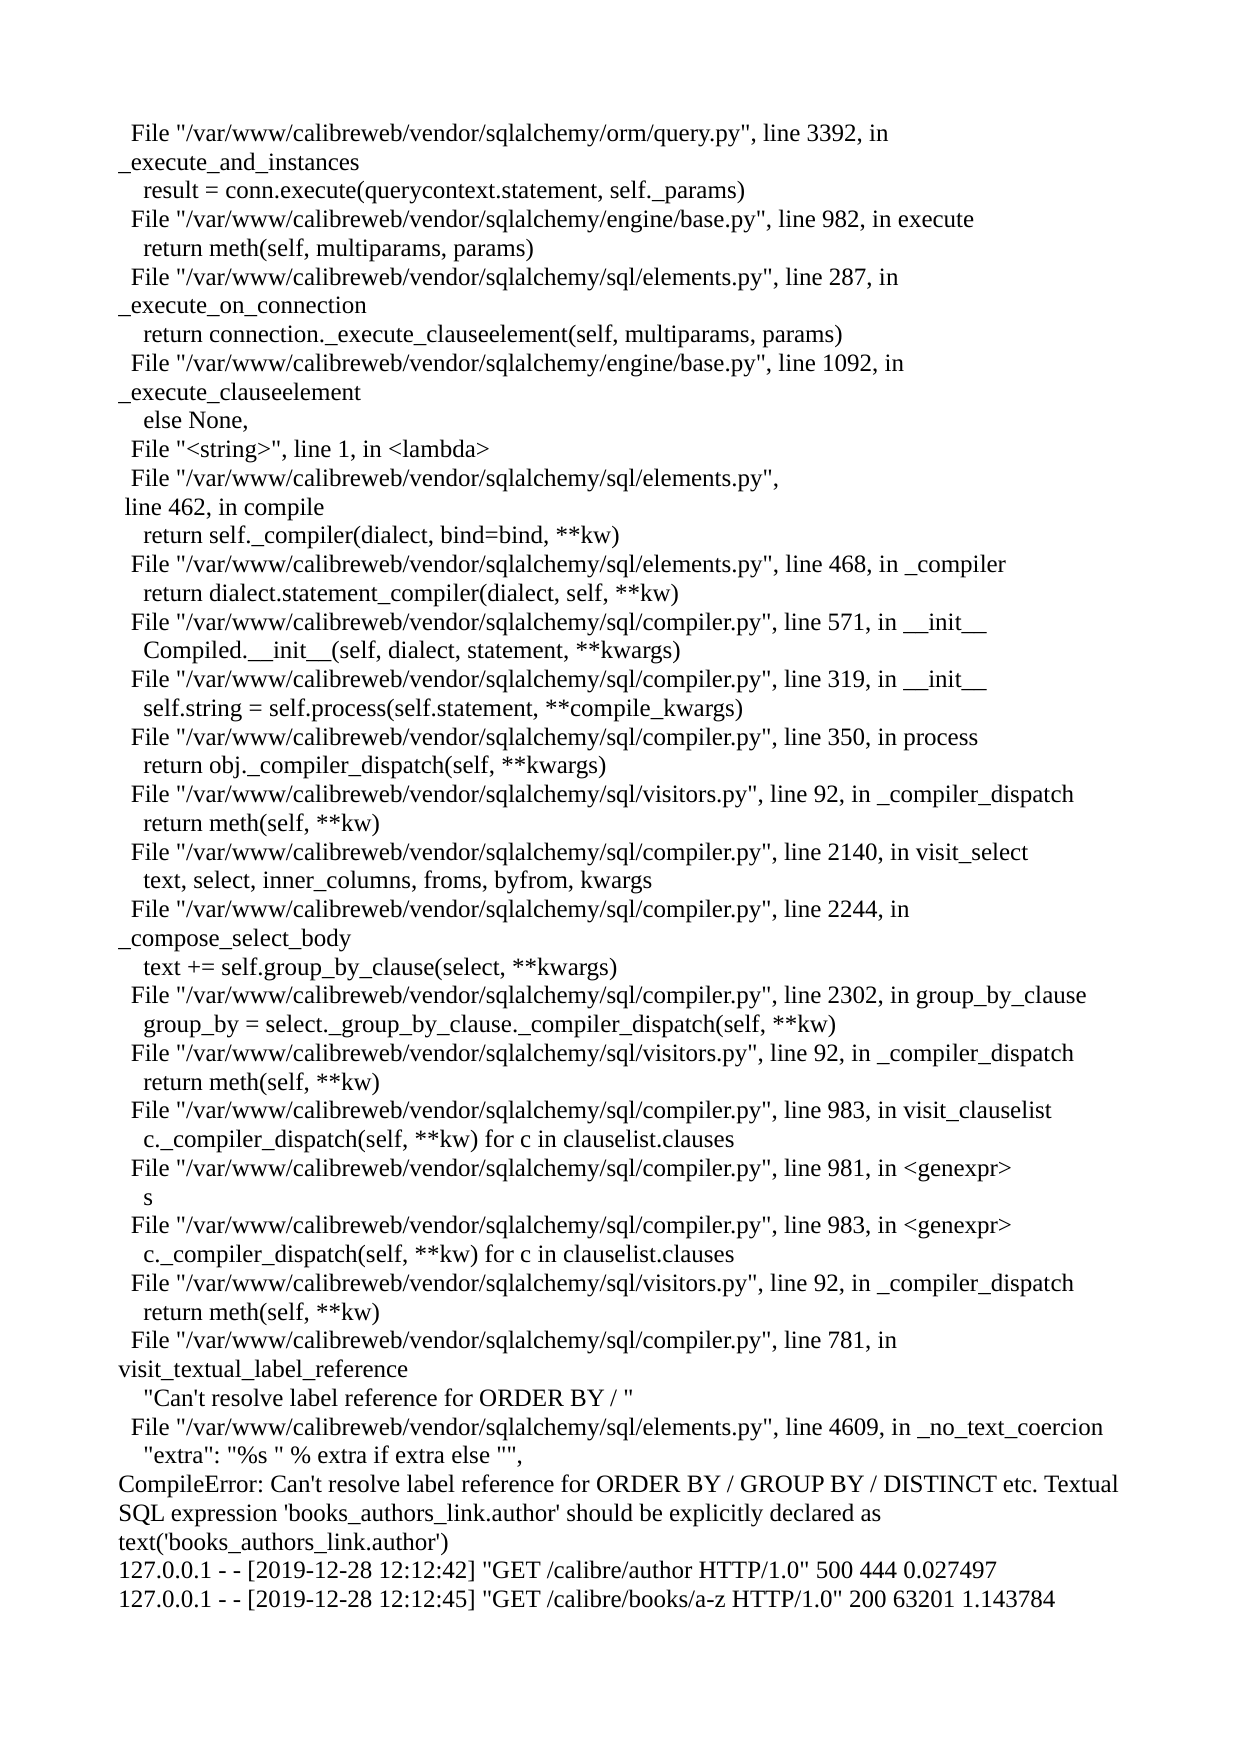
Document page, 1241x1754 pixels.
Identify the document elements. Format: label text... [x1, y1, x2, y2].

text line 462, in compile return self._compiler(dialect, bind=bind, **kw) File "/var/www/calibreweb/vendor/sqlalchemy/sql/elements.py", line 468, in _compiler return dialect.statement_compiler(dialect, self, **kw) File "/var/www/calibreweb/vendor/sqlalchemy/sql/compiler.py", line 571, in __init__ Compiled.__init__(self, dialect, statement, **kwargs) File "/var/www/calibreweb/vendor/sqlalchemy/sql/compiler.py", line 319, in __init__ self.string = self.process(self.statement, **compile_kwargs) File "/var/www/calibreweb/vendor/sqlalchemy/sql/compiler.py", line 350, in process return obj._compiler_dispatch(self, **kwargs) File "/var/www/calibreweb/vendor/sqlalchemy/sql/visitors.py", line 92, in _compiler_dispatch return meth(self, **kw) File "/var/www/calibreweb/vendor/sqlalchemy/sql/compiler.py", line 2140, in visit_select text, select, inner_columns, froms, byfrom, kwargs File "/var/www/calibreweb/vendor/sqlalchemy/sql/compiler.py", line 2244, in _compose_select_body text += self.group_by_clause(select, **kwargs) File "/var/www/calibreweb/vendor/sqlalchemy/sql/compiler.py", line 2302, in group_by_clause group_by = select._group_by_clause._compiler_dispatch(self, **kw) File "/var/www/calibreweb/vendor/sqlalchemy/sql/visitors.py", line 92, in _compiler_dispatch return meth(self, **kw) File "/var/www/calibreweb/vendor/sqlalchemy/sql/compiler.py", line 983, in visit_clauselist c._compiler_dispatch(self, **kw) for c in clauselist.clauses File "/var/www/calibreweb/vendor/sqlalchemy/sql/compiler.py", line 981, in <genexpr> s File "/var/www/calibreweb/vendor/sqlalchemy/sql/compiler.py", line 983, in <genexpr> c._compiler_dispatch(self, **kw) for c in clauselist.clauses File "/var/www/calibreweb/vendor/sqlalchemy/sql/visitors.py", line 92, in _compiler_dispatch return meth(self, **kw) File "/var/www/calibreweb/vendor/sqlalchemy/sql/compiler.py", line 781, in visit_textual_label_reference "Can't resolve label reference for ORDER BY / " File "/var/www/calibreweb/vendor/sqlalchemy/sql/elements.py", line 4609, in _no_text_coercion "extra": "%s " % extra if extra else "", CompileError: Can't resolve label reference for ORDER BY / GROUP BY / DISTINCT etc. Textual SQL expression 'books_authors_link.author' should be explicitly declared as text('books_authors_link.author') 127.0.0.1 - - [2019-12-28 12:12:42] "GET /calibre/author HTTP/1.0" 500 444 0.027497 127.0.0.1 - - [2019-12-28 12:12:45] "GET /calibre/books/a-z HTTP/1.0" 200 63201 1.143784 [118, 492, 1122, 1613]
text File "/var/www/calibreweb/vendor/sqlalchemy/orm/query.py", line 3392, in _execute_and_instances result = conn.execute(querycontext.statement, self._params) File "/var/www/calibreweb/vendor/sqlalchemy/engine/base.py", line 982, in execute return meth(self, multiparams, params) File "/var/www/calibreweb/vendor/sqlalchemy/sql/elements.py", line 287, in _execute_on_connection return connection._execute_clauseelement(self, multiparams, params) File "/var/www/calibreweb/vendor/sqlalchemy/engine/base.py", line 1092, in _execute_clauseelement else None, File "<string>", line 1, in <lambda> File "/var/www/calibreweb/vendor/sqlalchemy/sql/elements.py", [118, 118, 1122, 492]
